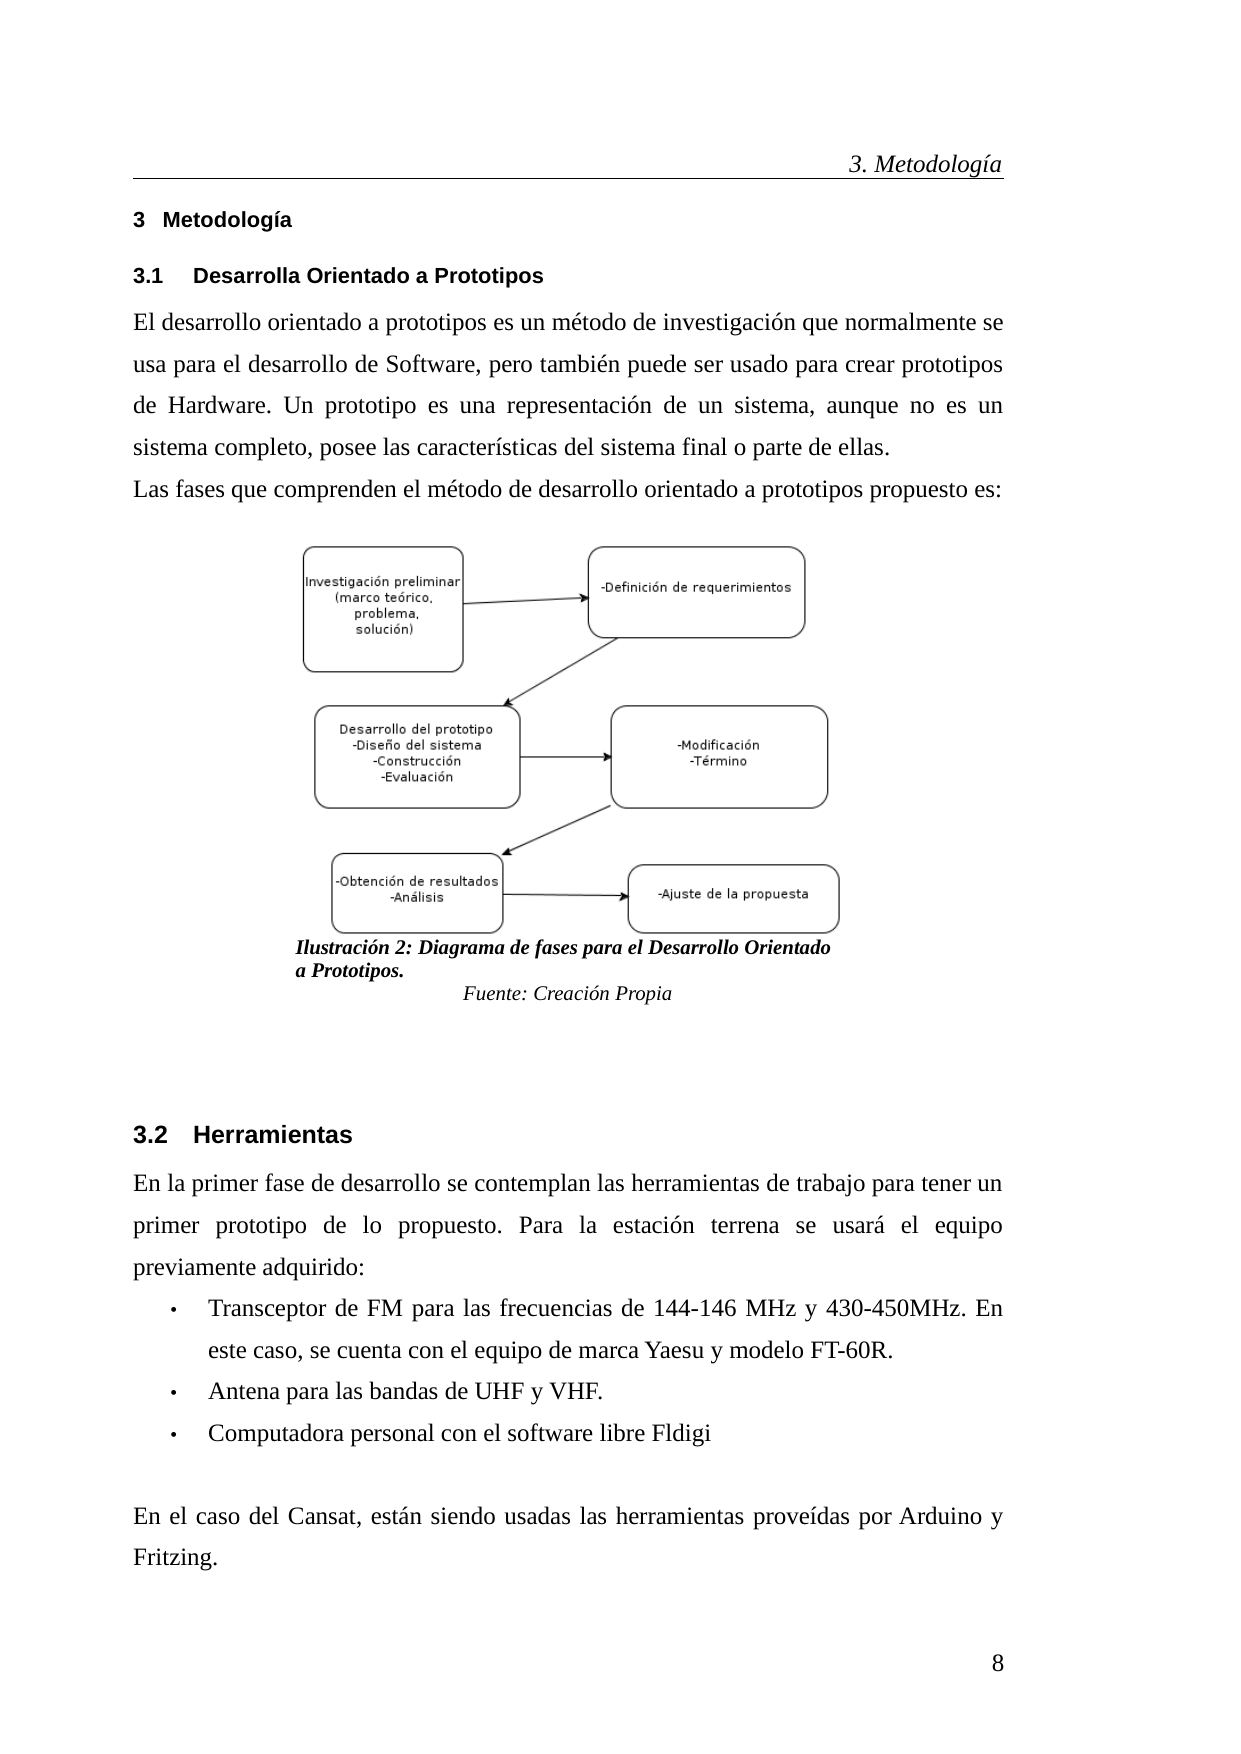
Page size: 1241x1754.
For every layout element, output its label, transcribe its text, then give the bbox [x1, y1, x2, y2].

picture [295, 544, 842, 937]
subtitle Desarrolla Orientado a Prototipos [133, 263, 1004, 288]
text Fuente: Creación Propia [295, 982, 842, 1005]
list Transceptor de FM para las frecuencias de 144-146 MHz y 430-450MHz. En este caso, se cuenta con el equipo de marca Yaesu y modelo FT-60R. [170, 1294, 1004, 1363]
subtitle Metodología [133, 207, 1004, 232]
subtitle Herramientas [133, 1121, 1004, 1149]
text El desarrollo orientado a prototipos es un método de investigación que normalmente se usa para el desarrollo de Software, pero también puede ser usado para crear prototipos de Hardware. Un prototipo es una representación de un sistema, aunque no es un sistema completo, posee las características del sistema final o parte de ellas. [133, 308, 1004, 461]
text En el caso del Cansat, están siendo usadas las herramientas proveídas por Arduino y Fritzing. [133, 1502, 1004, 1571]
list Computadora personal con el software libre Fldigi [170, 1419, 1004, 1447]
text Ilustración 2: Diagrama de fases para el Desarrollo Orientado a Prototipos. [295, 937, 842, 982]
list Antena para las bandas de UHF y VHF. [170, 1377, 1004, 1405]
text En la primer fase de desarrollo se contemplan las herramientas de trabajo para tener un primer prototipo de lo propuesto. Para la estación terrena se usará el equipo previamente adquirido: [133, 1169, 1004, 1280]
text Las fases que comprenden el método de desarrollo orientado a prototipos propuesto es: [133, 475, 1004, 502]
